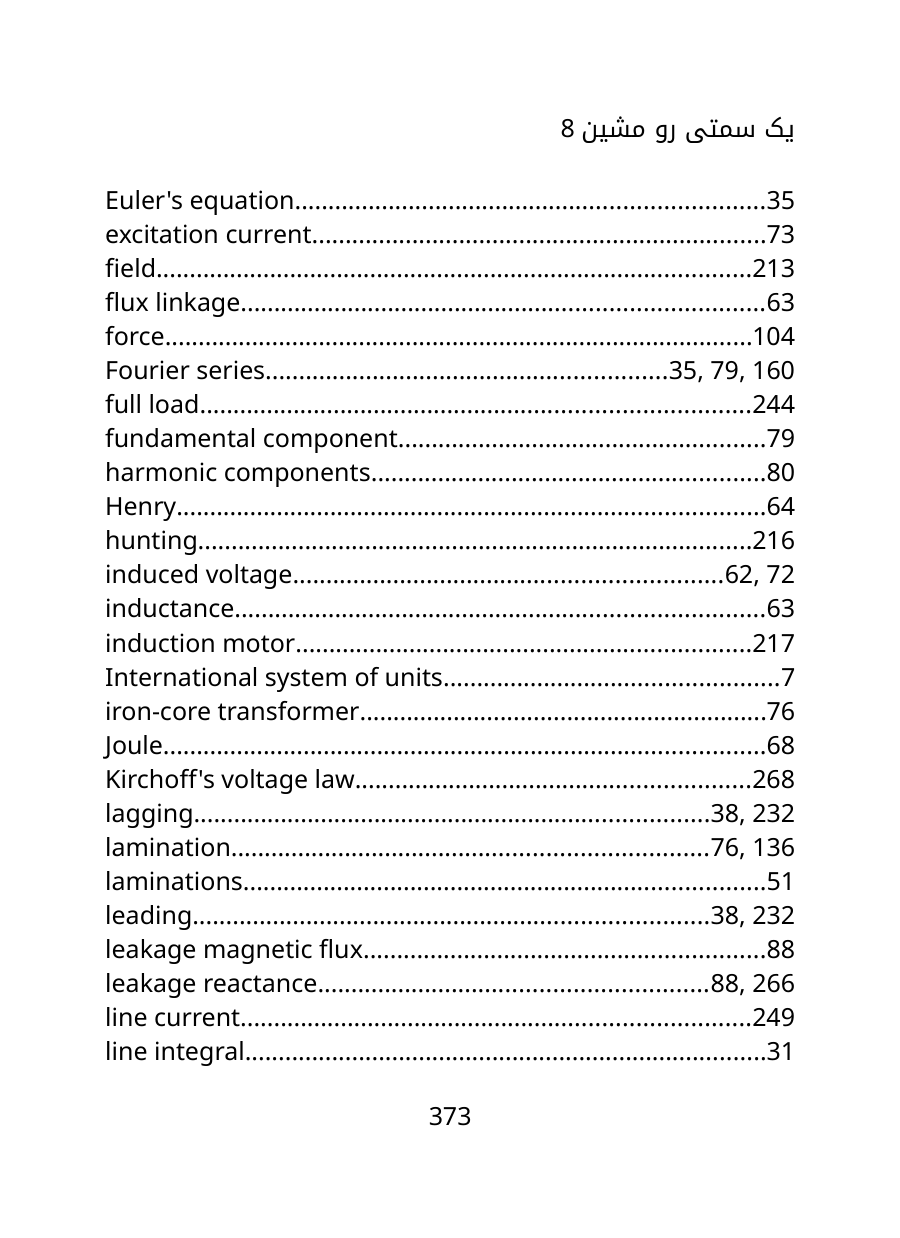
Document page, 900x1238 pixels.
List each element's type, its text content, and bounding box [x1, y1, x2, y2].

text laminations 51 [105, 864, 795, 898]
text flux linkage 63 [105, 284, 795, 319]
text iron-core transformer 76 [105, 693, 795, 727]
text Joule 68 [105, 727, 795, 761]
text inductance 63 [105, 591, 795, 625]
text Kirchoff's voltage law 268 [105, 761, 795, 796]
text fundamental component 79 [105, 421, 795, 455]
text hunting 216 [105, 523, 795, 557]
text Fourier series 35, 79, 160 [105, 353, 795, 387]
text lamination 76, 136 [105, 829, 795, 864]
text line integral 31 [105, 1034, 795, 1068]
text leakage reactance 88, 266 [105, 966, 795, 1000]
text full load 244 [105, 387, 795, 421]
text leading 38, 232 [105, 898, 795, 932]
text line current 249 [105, 1000, 795, 1034]
text leakage magnetic flux 88 [105, 932, 795, 966]
text induction motor 217 [105, 625, 795, 659]
text Henry 64 [105, 489, 795, 523]
text harmonic components 80 [105, 455, 795, 489]
text field 213 [105, 251, 795, 284]
text International system of units 7 [105, 659, 795, 693]
text lagging 38, 232 [105, 796, 795, 829]
text excitation current 73 [105, 216, 795, 251]
text induced voltage 62, 72 [105, 557, 795, 591]
text force 104 [105, 319, 795, 353]
text Euler's equation 35 [105, 182, 795, 216]
